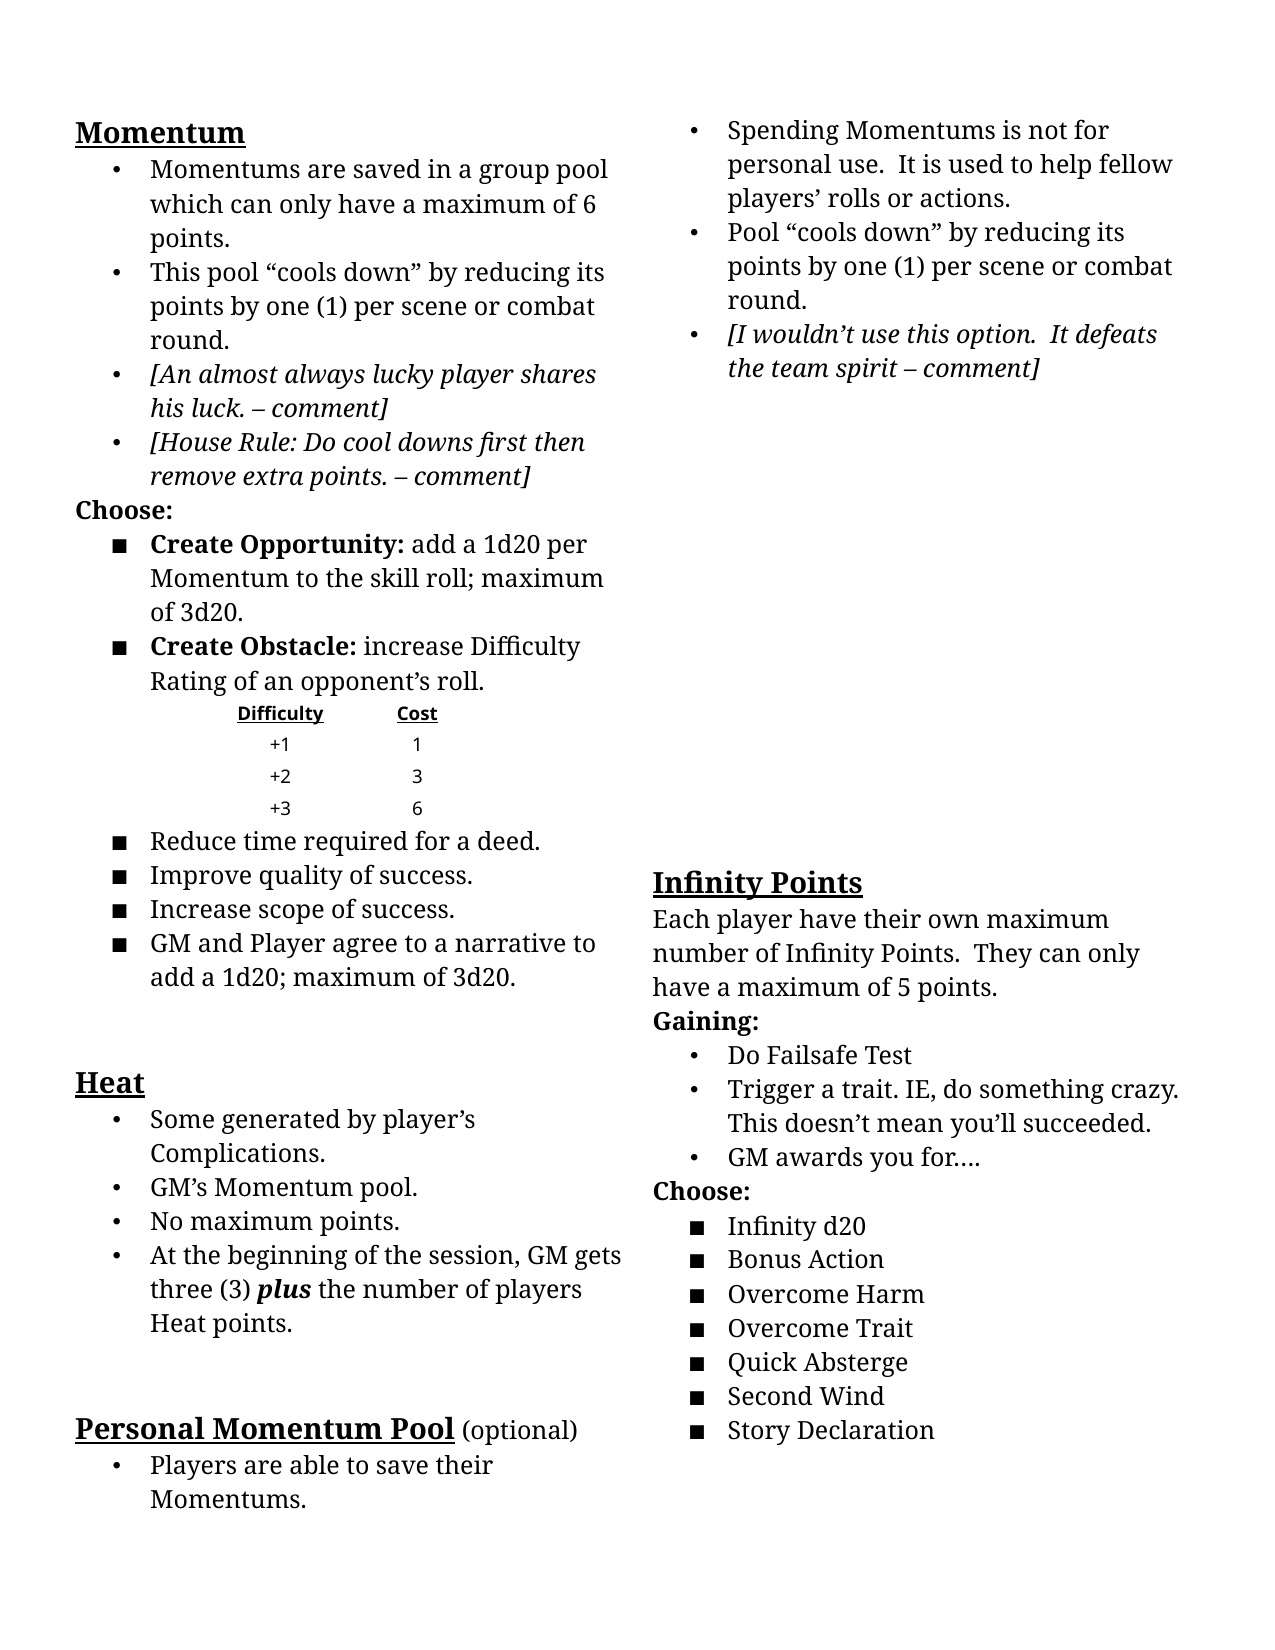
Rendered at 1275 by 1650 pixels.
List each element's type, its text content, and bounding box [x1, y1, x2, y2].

list Overcome Harm [690, 1276, 1200, 1310]
text Each player have their own maximum number of Infinity Points. They can only have a maximum of 5 points. [652, 902, 1200, 1004]
table_header Cost [349, 697, 486, 729]
list GM’s Momentum pool. [112, 1170, 622, 1204]
list No maximum points. [112, 1204, 622, 1238]
table_cell [75, 760, 212, 792]
list Overcome Trait [690, 1310, 1200, 1344]
list Spending Momentums is not for personal use. It is used to help fellow players’ rolls or actions. [690, 112, 1200, 215]
list [An almost always lucky player shares his luck. – comment] [112, 357, 622, 425]
list [House Rule: Do cool downs first then remove extra points. – comment] [112, 425, 622, 493]
list Create Obstacle: increase Difficulty Rating of an opponent’s roll. [112, 629, 622, 697]
text Heat [75, 1062, 622, 1102]
table_cell 3 [349, 760, 486, 792]
text Choose: [75, 493, 622, 527]
table_cell 6 [349, 792, 486, 823]
table_cell 1 [349, 729, 486, 760]
list GM awards you for…. [690, 1140, 1200, 1174]
list [I wouldn’t use this option. It defeats the team spirit – comment] [690, 317, 1200, 385]
table_cell +1 [212, 729, 349, 760]
list Increase scope of success. [112, 892, 622, 926]
table_cell [486, 792, 622, 823]
list Pool “cools down” by reducing its points by one (1) per scene or combat round. [690, 215, 1200, 317]
table_cell [75, 729, 212, 760]
table_cell +2 [212, 760, 349, 792]
table_header Difficulty [212, 697, 349, 729]
text Momentum [75, 112, 622, 152]
table_header [75, 697, 212, 729]
list Infinity d20 [690, 1208, 1200, 1242]
list Reduce time required for a deed. [112, 823, 622, 857]
text Personal Momentum Pool (optional) [75, 1408, 622, 1448]
table_cell [486, 760, 622, 792]
table_cell +3 [212, 792, 349, 823]
list Bonus Action [690, 1242, 1200, 1276]
list This pool “cools down” by reducing its points by one (1) per scene or combat round. [112, 254, 622, 357]
table_cell [75, 792, 212, 823]
list Momentums are saved in a group pool which can only have a maximum of 6 points. [112, 152, 622, 254]
table_header [486, 697, 622, 729]
list Improve quality of success. [112, 857, 622, 892]
list Second Wind [690, 1378, 1200, 1412]
list GM and Player agree to a narrative to add a 1d20; maximum of 3d20. [112, 926, 622, 994]
list Players are able to save their Momentums. [112, 1448, 622, 1516]
list Quick Absterge [690, 1344, 1200, 1378]
table_cell [486, 729, 622, 760]
list Create Opportunity: add a 1d20 per Momentum to the skill roll; maximum of 3d20. [112, 527, 622, 629]
text Gaining: [652, 1004, 1200, 1038]
list Trigger a trait. IE, do something crazy. This doesn’t mean you’ll succeeded. [690, 1072, 1200, 1140]
list Story Declaration [690, 1412, 1200, 1447]
list Do Failsafe Test [690, 1038, 1200, 1072]
text Infinity Points [652, 862, 1200, 902]
list Some generated by player’s Complications. [112, 1102, 622, 1170]
text Choose: [652, 1174, 1200, 1208]
list At the beginning of the session, GM gets three (3) plus the number of players Heat points. [112, 1238, 622, 1340]
